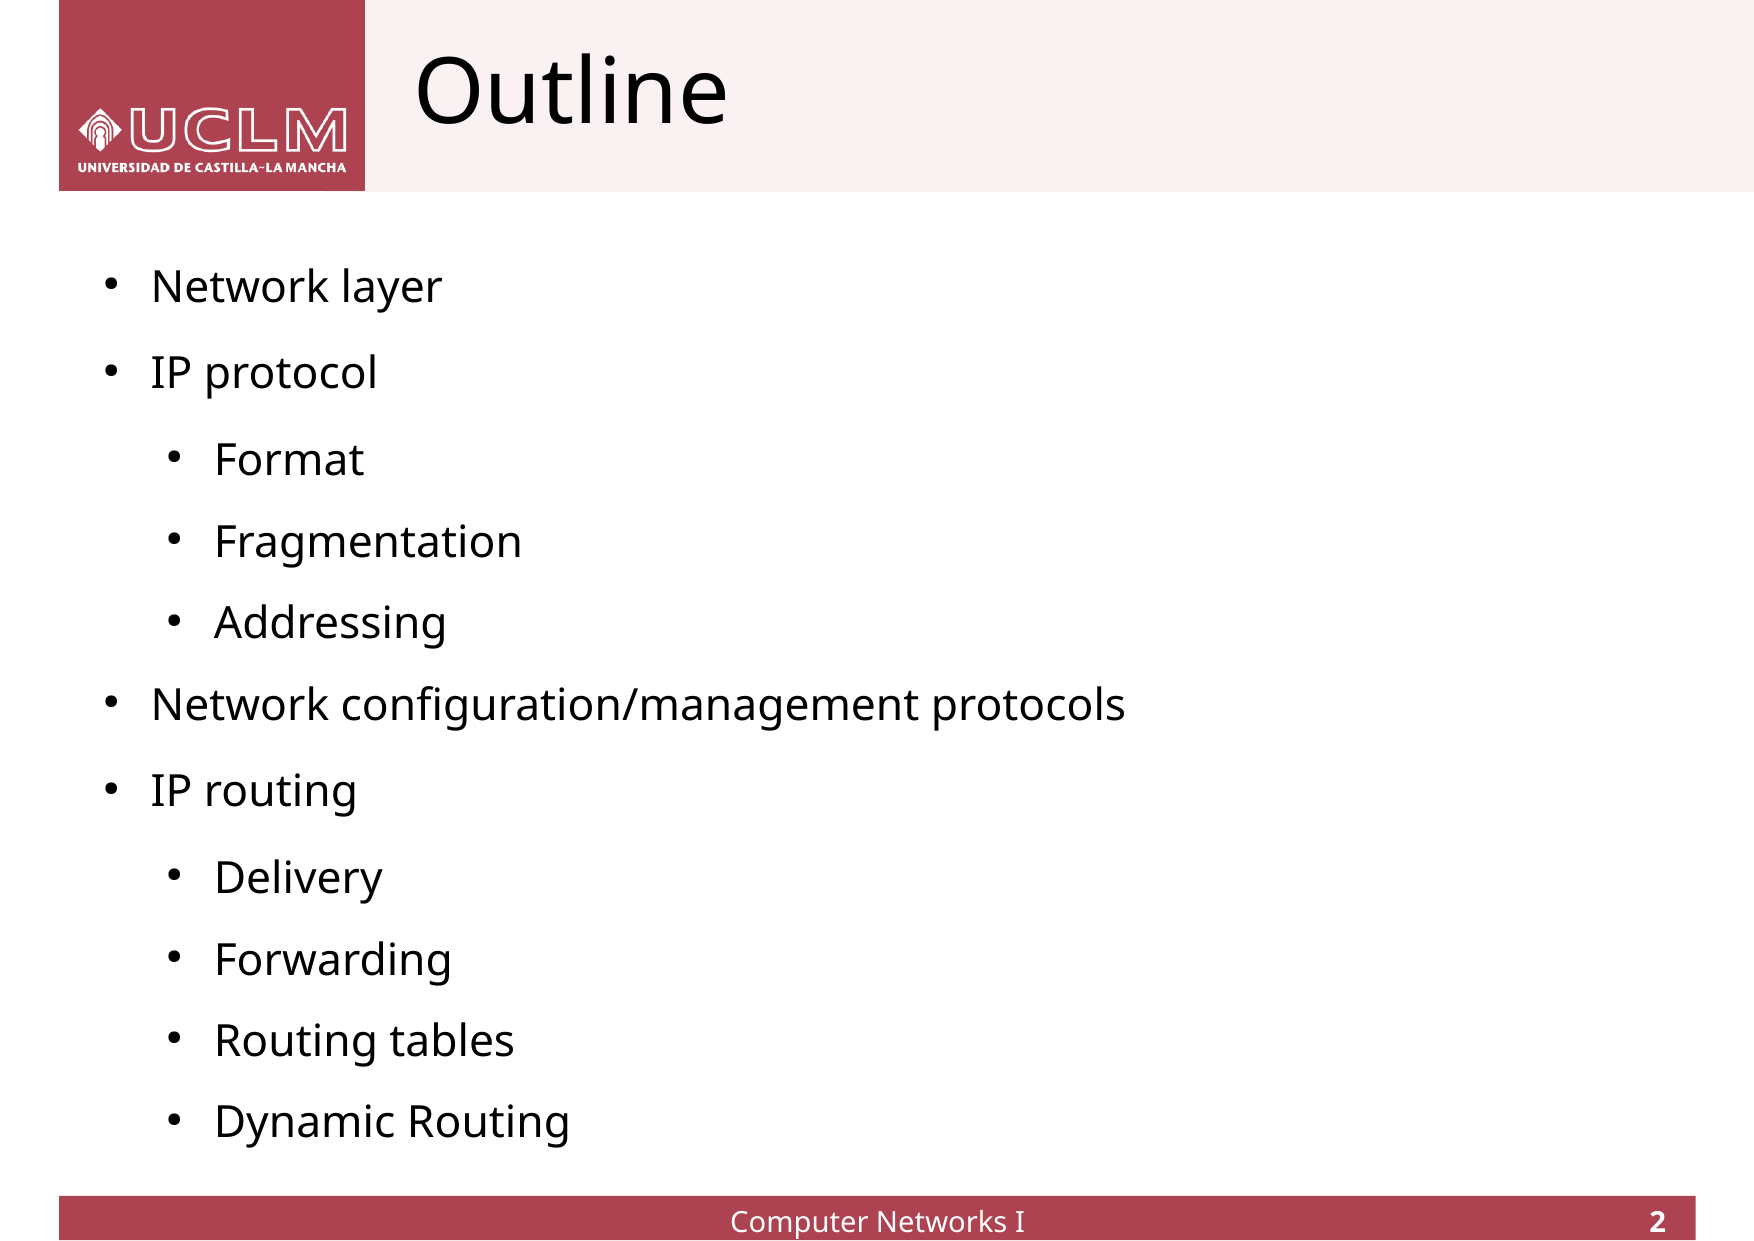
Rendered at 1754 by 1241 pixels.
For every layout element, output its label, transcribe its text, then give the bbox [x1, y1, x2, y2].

list Network layer IP protocol Format Fragmentation Addressing Network configuration/management protocols IP routing Delivery Forwarding Routing tables Dynamic Routing [87, 254, 1667, 1157]
title Outline [413, 0, 1667, 198]
picture [59, 0, 365, 191]
